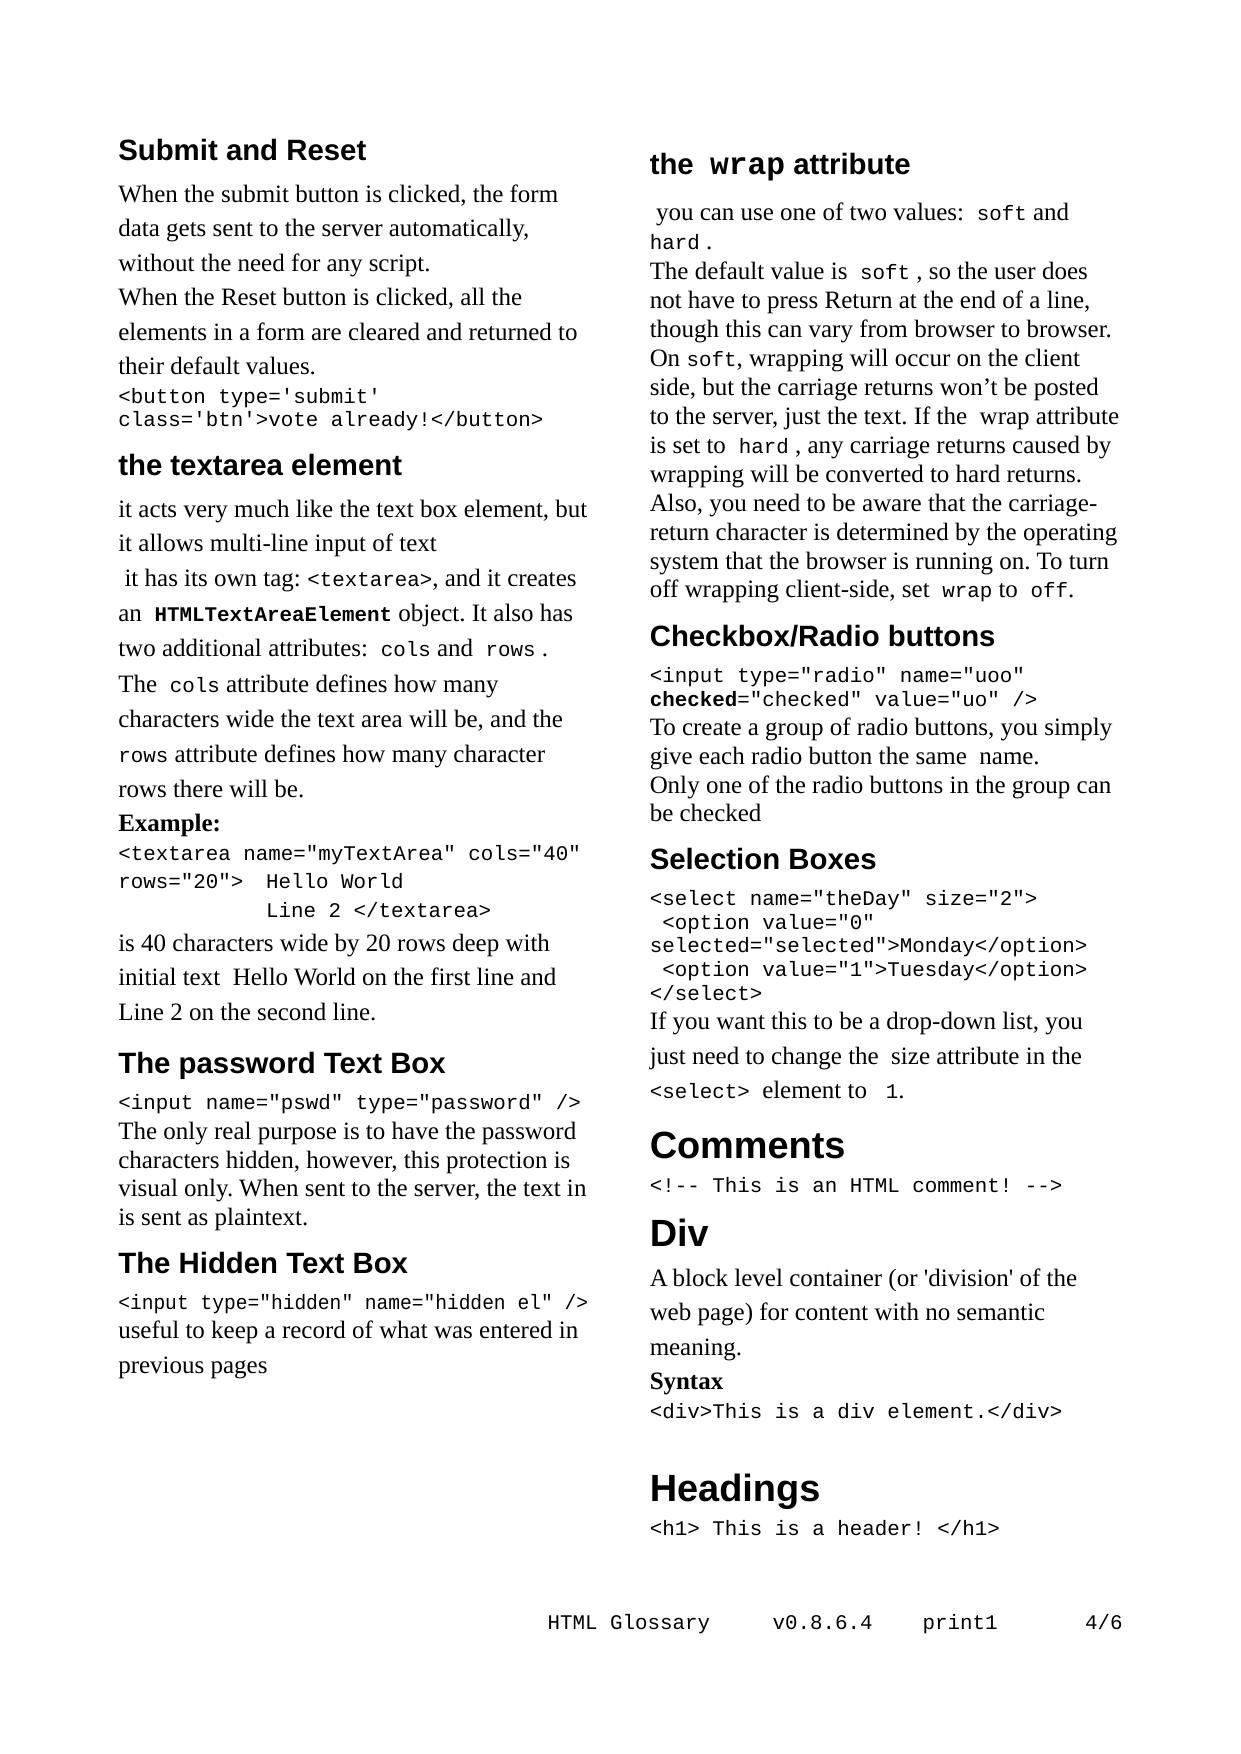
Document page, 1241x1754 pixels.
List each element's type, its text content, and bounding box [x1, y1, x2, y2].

text When the submit button is clicked, the form data gets sent to the server automatically, without the need for any script. [118, 179, 591, 277]
text <option value="0" selected="selected">Monday</option> [649, 912, 1122, 959]
text is 40 characters wide by 20 rows deep with initial text Hello World on the first line and Line 2 on the second line. [118, 928, 591, 1026]
text <input type="hidden" name="hidden el" /> [118, 1292, 591, 1315]
text <input name="pswd" type="password" /> [118, 1092, 591, 1116]
subtitle the textarea element [118, 448, 591, 481]
text it has its own tag: <textarea>, and it creates an HTMLTextAreaElement object. It also has two additional attributes: cols and rows . [118, 563, 591, 663]
text On soft, wrapping will occur on the client side, but the carriage returns won’t be posted to the server, just the text. If the wrap attribute is set to hard , any carriage returns caused by wrapping will be converted to hard returns. Also, you need to be aware that the carriage-return character is determined by the operating system that the browser is running on. To turn off wrapping client-side, set wrap to off. [649, 343, 1122, 604]
text Syntax [649, 1366, 1122, 1395]
subtitle Comments [649, 1122, 1122, 1166]
text Line 2 </textarea> [118, 900, 591, 923]
subtitle The Hidden Text Box [118, 1246, 591, 1279]
text <!-- This is an HTML comment! --> [649, 1175, 1122, 1199]
text <button type='submit' class='btn'>vote already!</button> [118, 386, 591, 433]
text <textarea name="myTextArea" cols="40" rows="20"> Hello World [118, 843, 591, 895]
text To create a group of radio buttons, you simply give each radio button the same name. [649, 712, 1122, 770]
text you can use one of two values: soft and hard . [649, 197, 1122, 256]
text The default value is soft , so the user does not have to press Return at the end of a line, though this can vary from browser to browser. [649, 256, 1122, 343]
text <input type="radio" name="uoo" checked="checked" value="uo" /> [649, 665, 1122, 712]
text The only real purpose is to have the password characters hidden, however, this protection is visual only. When sent to the server, the text in is sent as plaintext. [118, 1116, 591, 1231]
text When the Reset button is clicked, all the elements in a form are cleared and returned to their default values. [118, 282, 591, 380]
text <div>This is a div element.</div> [649, 1401, 1122, 1424]
text it acts very much like the text box element, but it allows multi-line input of text [118, 494, 591, 557]
text useful to keep a record of what was entered in previous pages [118, 1315, 591, 1379]
subtitle Headings [649, 1466, 1122, 1509]
text <h1> This is a header! </h1> [649, 1518, 1122, 1542]
text <option value="1">Tuesday</option> [649, 959, 1122, 983]
text Example: [118, 808, 591, 837]
text If you want this to be a drop-down list, you just need to change the size attribute in the <select> element to 1. [649, 1006, 1122, 1105]
text <select name="theDay" size="2"> [649, 888, 1122, 912]
subtitle Selection Boxes [649, 842, 1122, 876]
text Only one of the radio buttons in the group can be checked [649, 770, 1122, 827]
text </select> [649, 983, 1122, 1006]
subtitle The password Text Box [118, 1046, 591, 1080]
subtitle Checkbox/Radio buttons [649, 619, 1122, 652]
text A block level container (or 'division' of the web page) for content with no semantic meaning. [649, 1263, 1122, 1361]
text The cols attribute defines how many characters wide the text area will be, and the rows attribute defines how many character rows there will be. [118, 669, 591, 803]
subtitle Div [649, 1210, 1122, 1254]
subtitle the wrap attribute [649, 147, 1122, 184]
subtitle Submit and Reset [118, 133, 591, 166]
